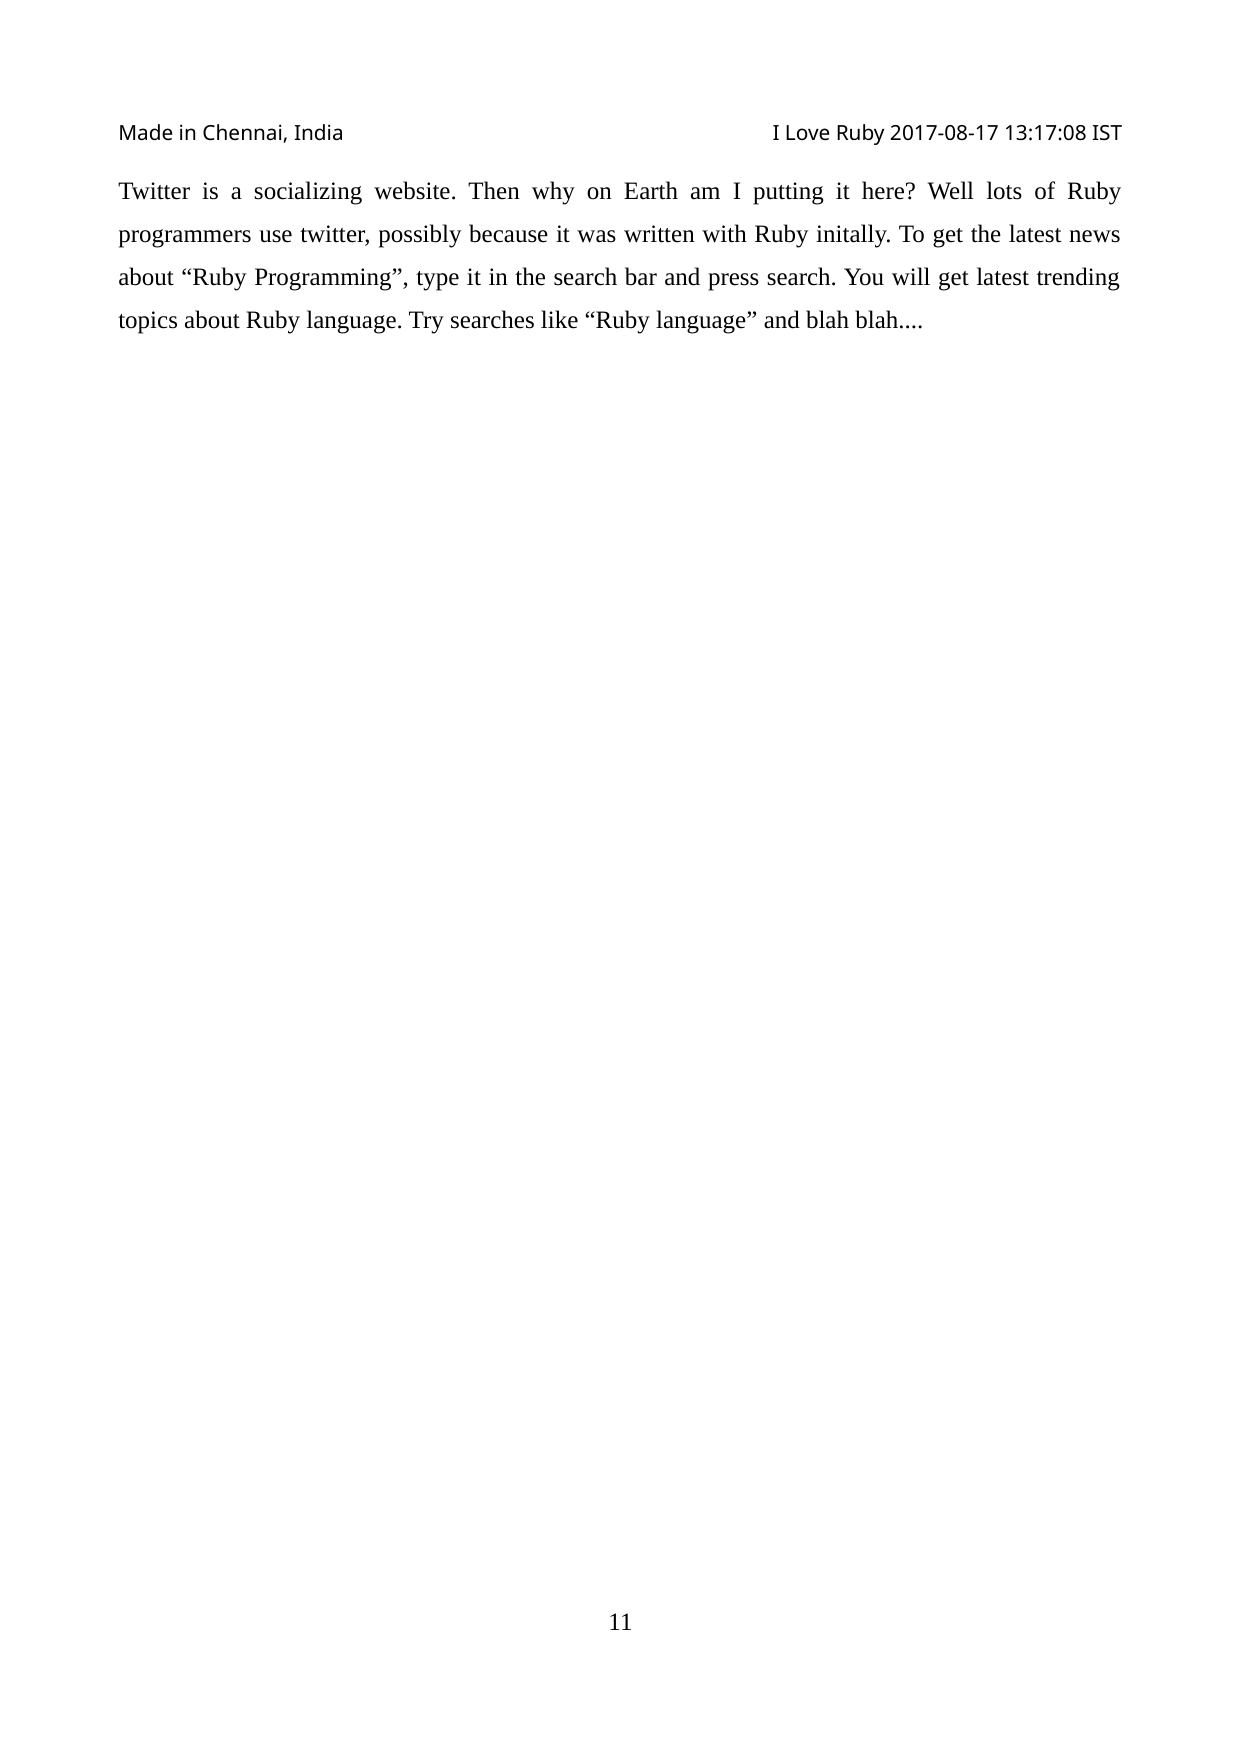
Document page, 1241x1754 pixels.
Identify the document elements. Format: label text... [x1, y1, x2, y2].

text Twitter is a socializing website. Then why on Earth am I putting it here? Well lots of Ruby programmers use twitter, possibly because it was written with Ruby initally. To get the latest news about “Ruby Programming”, type it in the search bar and press search. You will get latest trending topics about Ruby language. Try searches like “Ruby language” and blah blah.... [118, 176, 1122, 334]
